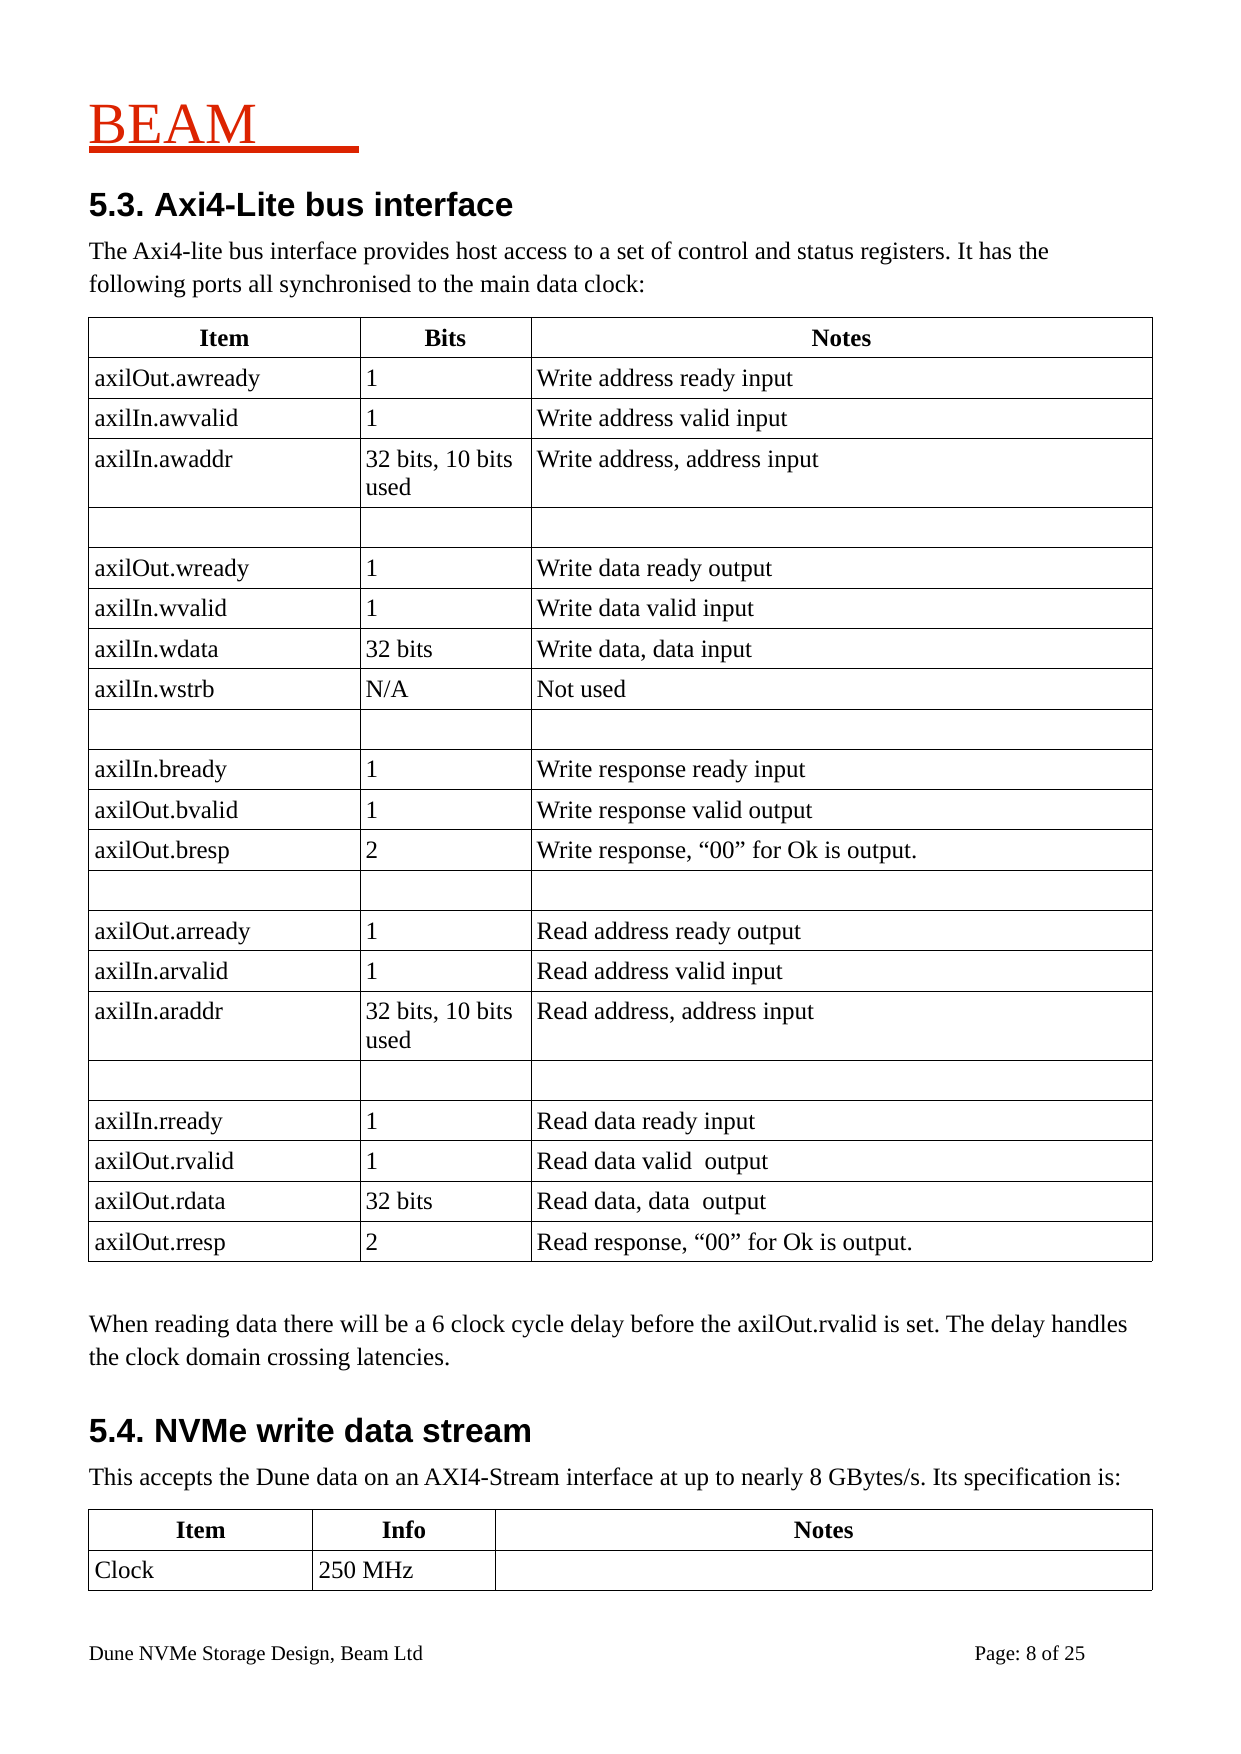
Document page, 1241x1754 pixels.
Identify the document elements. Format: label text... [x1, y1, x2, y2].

table_cell [532, 1061, 1152, 1100]
table_cell Clock [89, 1551, 312, 1590]
table_cell [361, 1061, 531, 1100]
table_cell 2 [361, 1222, 531, 1261]
subtitle NVMe write data stream [88, 1410, 1152, 1449]
table_cell 1 [361, 548, 531, 587]
table_cell axilOut.bresp [89, 830, 360, 870]
table_cell 1 [361, 358, 531, 397]
table_cell axilIn.rready [89, 1101, 360, 1140]
table_cell [496, 1551, 1152, 1590]
table_header Item [89, 1510, 312, 1549]
table_cell Not used [532, 669, 1152, 708]
table_cell 32 bits [361, 1182, 531, 1221]
table_cell [532, 871, 1152, 910]
table_cell axilOut.rresp [89, 1222, 360, 1261]
table_cell 1 [361, 750, 531, 789]
table_cell N/A [361, 669, 531, 708]
table_cell 1 [361, 399, 531, 438]
text When reading data there will be a 6 clock cycle delay before the axilOut.rvalid is set. The delay handles the clock domain crossing latencies. [88, 1309, 1152, 1371]
table_cell axilIn.awvalid [89, 399, 360, 438]
table_cell axilOut.rdata [89, 1182, 360, 1221]
table_cell 1 [361, 951, 531, 991]
table_cell axilOut.awready [89, 358, 360, 397]
table_cell Write data ready output [532, 548, 1152, 587]
table_cell 32 bits [361, 629, 531, 668]
table_cell axilOut.wready [89, 548, 360, 587]
table_cell 32 bits, 10 bits used [361, 439, 531, 507]
table_cell 1 [361, 1141, 531, 1181]
table_cell [89, 710, 360, 749]
text This accepts the Dune data on an AXI4-Stream interface at up to nearly 8 GBytes/s. Its specification is: [88, 1462, 1152, 1490]
table_cell 1 [361, 790, 531, 829]
table_cell Write data valid input [532, 589, 1152, 628]
table_cell Read data, data output [532, 1182, 1152, 1221]
table_header Bits [361, 318, 531, 357]
table_cell Write address ready input [532, 358, 1152, 397]
table_cell 1 [361, 911, 531, 950]
table_cell Read data valid output [532, 1141, 1152, 1181]
table_cell Read data ready input [532, 1101, 1152, 1140]
table_cell 250 MHz [313, 1551, 495, 1590]
table_cell Read address valid input [532, 951, 1152, 991]
table_cell [89, 508, 360, 547]
table_cell Write data, data input [532, 629, 1152, 668]
table_cell axilOut.arready [89, 911, 360, 950]
table_cell Write response ready input [532, 750, 1152, 789]
table_cell axilIn.wstrb [89, 669, 360, 708]
table_header Notes [532, 318, 1152, 357]
table_cell 1 [361, 1101, 531, 1140]
table_cell Read address, address input [532, 992, 1152, 1060]
table_cell axilIn.wdata [89, 629, 360, 668]
table_cell Write address valid input [532, 399, 1152, 438]
subtitle Axi4-Lite bus interface [88, 185, 1152, 224]
table_cell [532, 508, 1152, 547]
table_cell 2 [361, 830, 531, 870]
table_cell [361, 871, 531, 910]
table_cell axilIn.bready [89, 750, 360, 789]
table_cell [89, 1061, 360, 1100]
table_cell axilIn.arvalid [89, 951, 360, 991]
table_header Info [313, 1510, 495, 1549]
table_cell [89, 871, 360, 910]
table_cell 1 [361, 589, 531, 628]
table_cell [532, 710, 1152, 749]
table_cell Read address ready output [532, 911, 1152, 950]
table_cell Read response, “00” for Ok is output. [532, 1222, 1152, 1261]
text The Axi4-lite bus interface provides host access to a set of control and status registers. It has the following ports all synchronised to the main data clock: [88, 236, 1152, 298]
table_cell Write response valid output [532, 790, 1152, 829]
table_cell axilOut.bvalid [89, 790, 360, 829]
table_cell 32 bits, 10 bits used [361, 992, 531, 1060]
table_cell [361, 710, 531, 749]
table_cell axilOut.rvalid [89, 1141, 360, 1181]
table_cell axilIn.wvalid [89, 589, 360, 628]
table_cell Write response, “00” for Ok is output. [532, 830, 1152, 870]
table_header Notes [496, 1510, 1152, 1549]
table_header Item [89, 318, 360, 357]
table_cell Write address, address input [532, 439, 1152, 507]
table_cell axilIn.araddr [89, 992, 360, 1060]
table_cell axilIn.awaddr [89, 439, 360, 507]
table_cell [361, 508, 531, 547]
